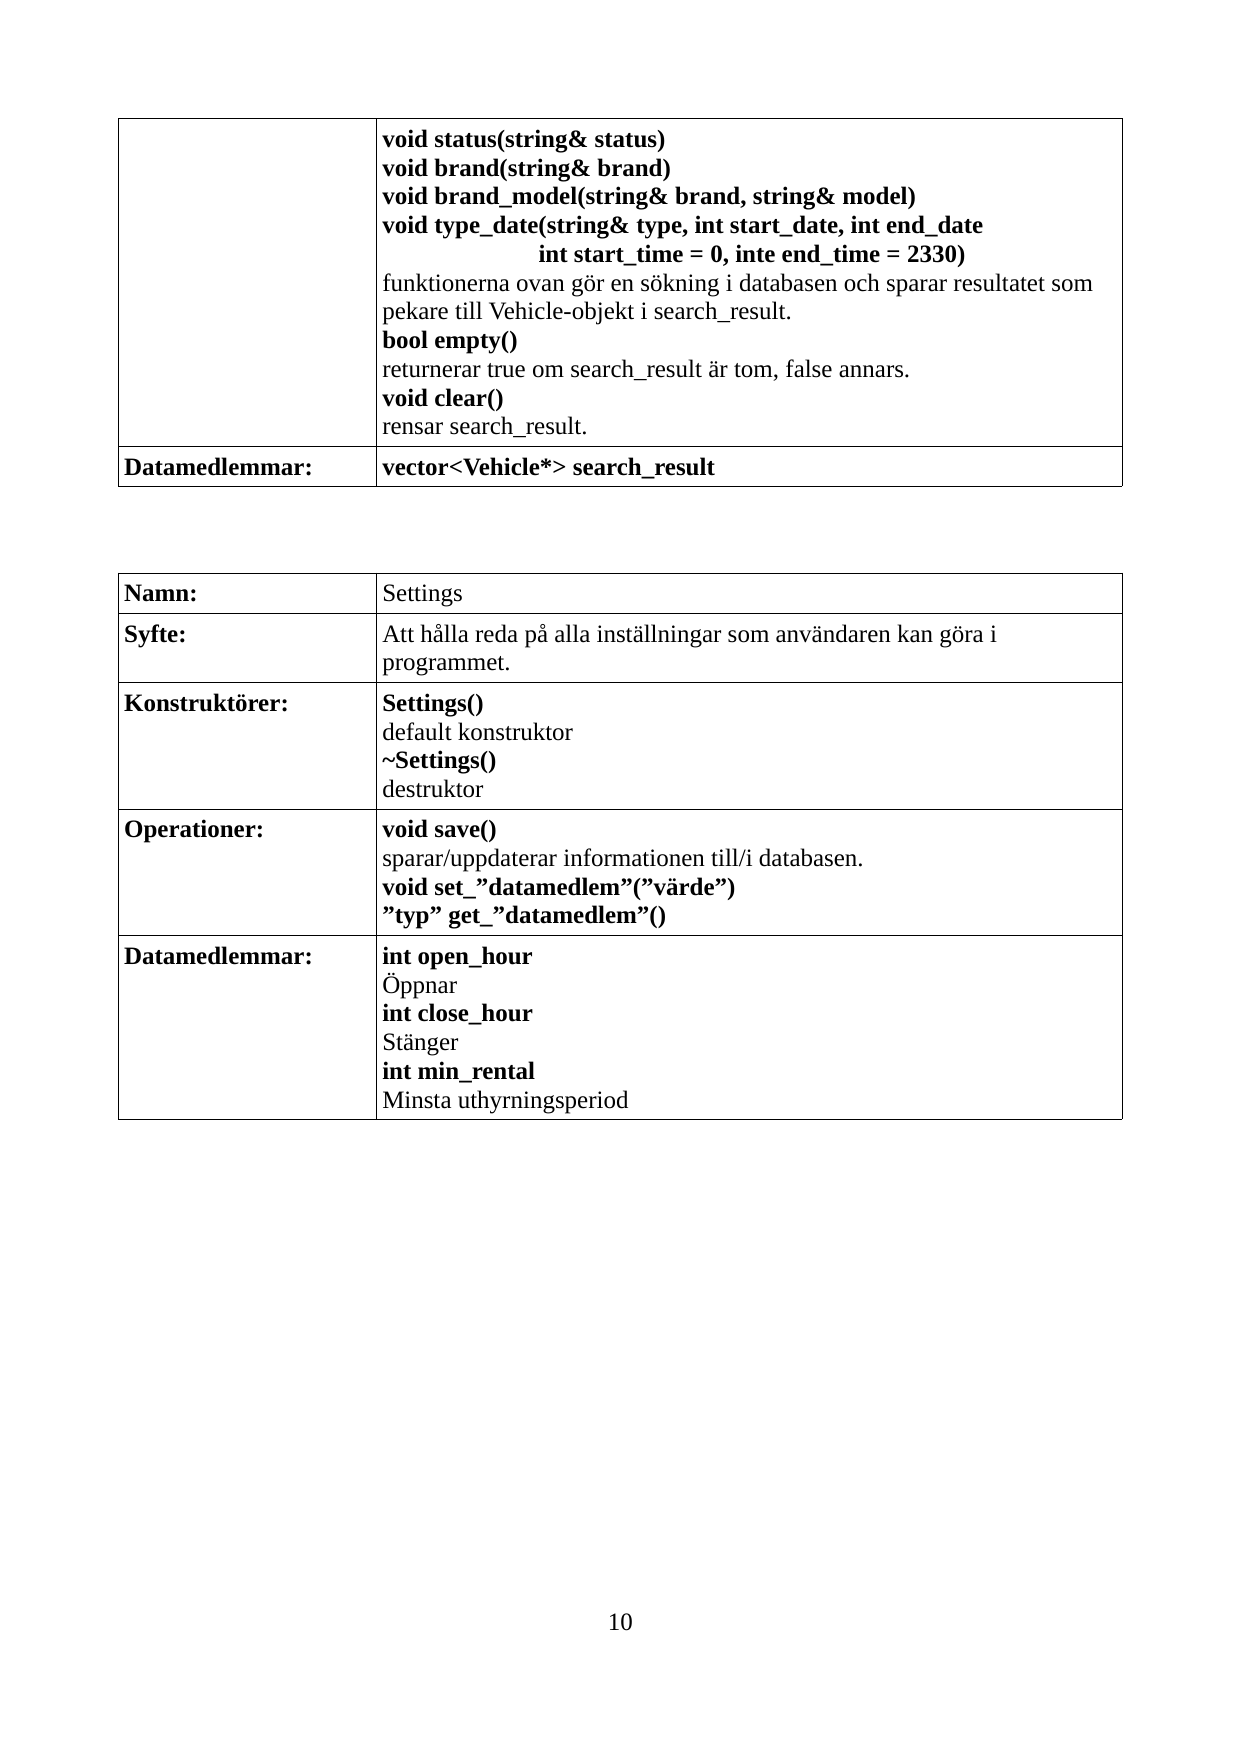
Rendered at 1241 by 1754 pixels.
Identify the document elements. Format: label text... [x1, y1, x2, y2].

table_cell Settings() default konstruktor ~Settings() destruktor [377, 683, 1122, 808]
table_header Settings [377, 574, 1122, 613]
table_cell int open_hour Öppnar int close_hour Stänger int min_rental Minsta uthyrningsperiod [377, 936, 1122, 1119]
table_cell Datamedlemmar: [119, 447, 376, 486]
table_cell void save() sparar/uppdaterar informationen till/i databasen. void set_”datamedlem”(”värde”) ”typ” get_”datamedlem”() [377, 810, 1122, 935]
table_cell vector<Vehicle*> search_result [377, 447, 1122, 486]
table_cell void status(string& status) void brand(string& brand) void brand_model(string& brand, string& model) void type_date(string& type, int start_date, int end_date int start_time = 0, inte end_time = 2330) funktionerna ovan gör en sökning i databasen och sparar resultatet som pekare till Vehicle-objekt i search_result. bool empty() returnerar true om search_result är tom, false annars. void clear() rensar search_result. [377, 119, 1122, 446]
table_cell Datamedlemmar: [119, 936, 376, 1119]
table_cell Operationer: [119, 810, 376, 935]
table_cell Syfte: [119, 614, 376, 682]
table_header Namn: [119, 574, 376, 613]
table_cell [119, 119, 376, 446]
table_cell Att hålla reda på alla inställningar som användaren kan göra i programmet. [377, 614, 1122, 682]
table_cell Konstruktörer: [119, 683, 376, 808]
